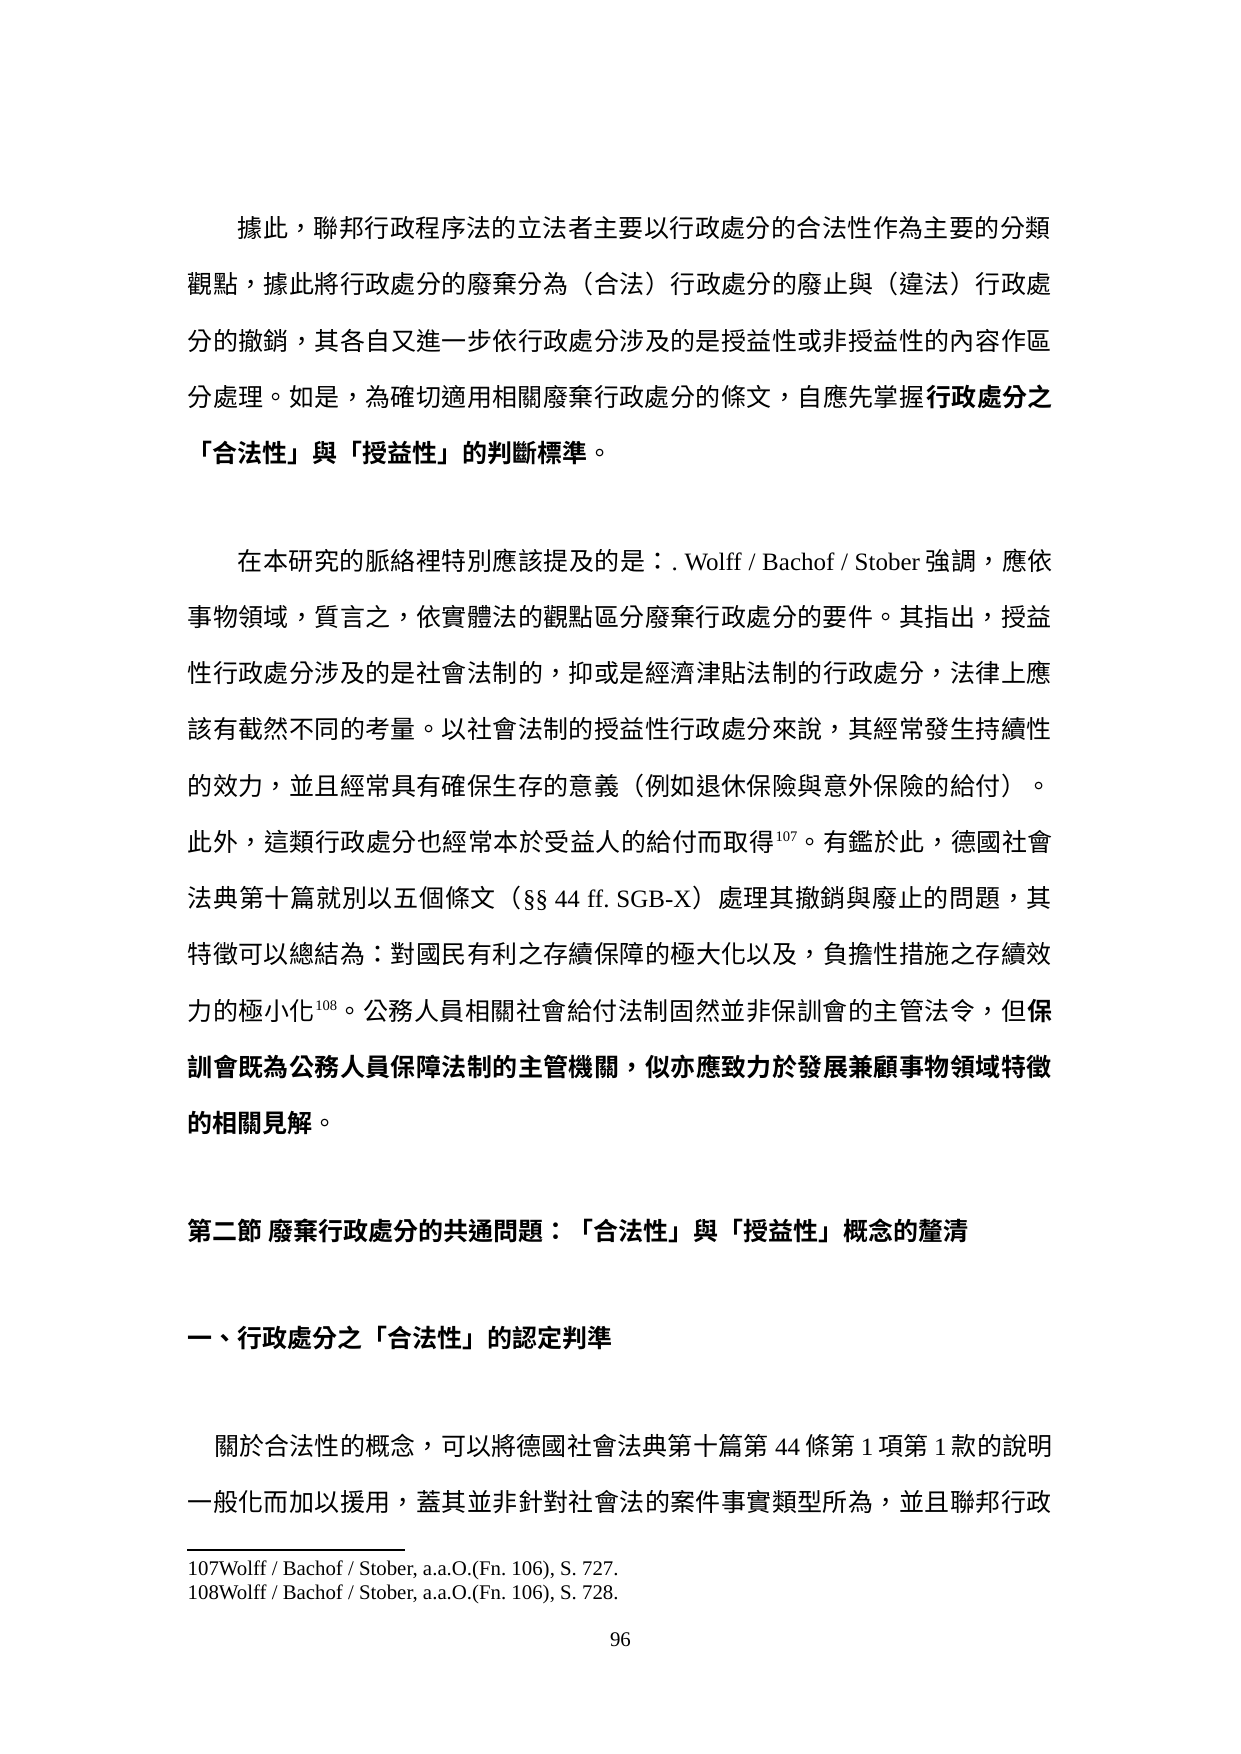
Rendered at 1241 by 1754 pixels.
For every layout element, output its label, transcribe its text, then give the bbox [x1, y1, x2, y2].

text 一、行政處分之「合法性」的認定判準 [187, 1312, 1053, 1349]
text Wolff / Bachof / Stober, a.a.O.(Fn. 106), S. 728. [187, 1580, 1053, 1604]
text 關於合法性的概念，可以將德國社會法典第十篇第44條第1項第1款的說明一般化而加以援用，蓋其並非針對社會法的案件事實類型所為，並且聯邦行政 [187, 1419, 1053, 1513]
text 在本研究的脈絡裡特別應該提及的是：. Wolff / Bachof / Stober強調，應依事物領域，質言之，依實體法的觀點區分廢棄行政處分的要件。其指出，授益性行政處分涉及的是社會法制的，抑或是經濟津貼法制的行政處分，法律上應該有截然不同的考量。以社會法制的授益性行政處分來說，其經常發生持續性的效力，並且經常具有確保生存的意義（例如退休保險與意外保險的給付）。此外，這類行政處分也經常本於受益人的給付而取得。有鑑於此，德國社會法典第十篇就別以五個條文（§§ 44 ff. SGB-X）處理其撤銷與廢止的問題，其特徵可以總結為：對國民有利之存續保障的極大化以及，負擔性措施之存續效力的極小化。公務人員相關社會給付法制固然並非保訓會的主管法令，但保訓會既為公務人員保障法制的主管機關，似亦應致力於發展兼顧事物領域特徵的相關見解。 [187, 534, 1053, 1134]
text Wolff / Bachof / Stober, a.a.O.(Fn. 106), S. 727. [187, 1556, 1053, 1580]
text 第二節 廢棄行政處分的共通問題：「合法性」與「授益性」概念的釐清 [187, 1204, 1053, 1242]
text 據此，聯邦行政程序法的立法者主要以行政處分的合法性作為主要的分類觀點，據此將行政處分的廢棄分為（合法）行政處分的廢止與（違法）行政處分的撤銷，其各自又進一步依行政處分涉及的是授益性或非授益性的內容作區分處理。如是，為確切適用相關廢棄行政處分的條文，自應先掌握行政處分之「合法性」與「授益性」的判斷標準。 [187, 202, 1053, 464]
